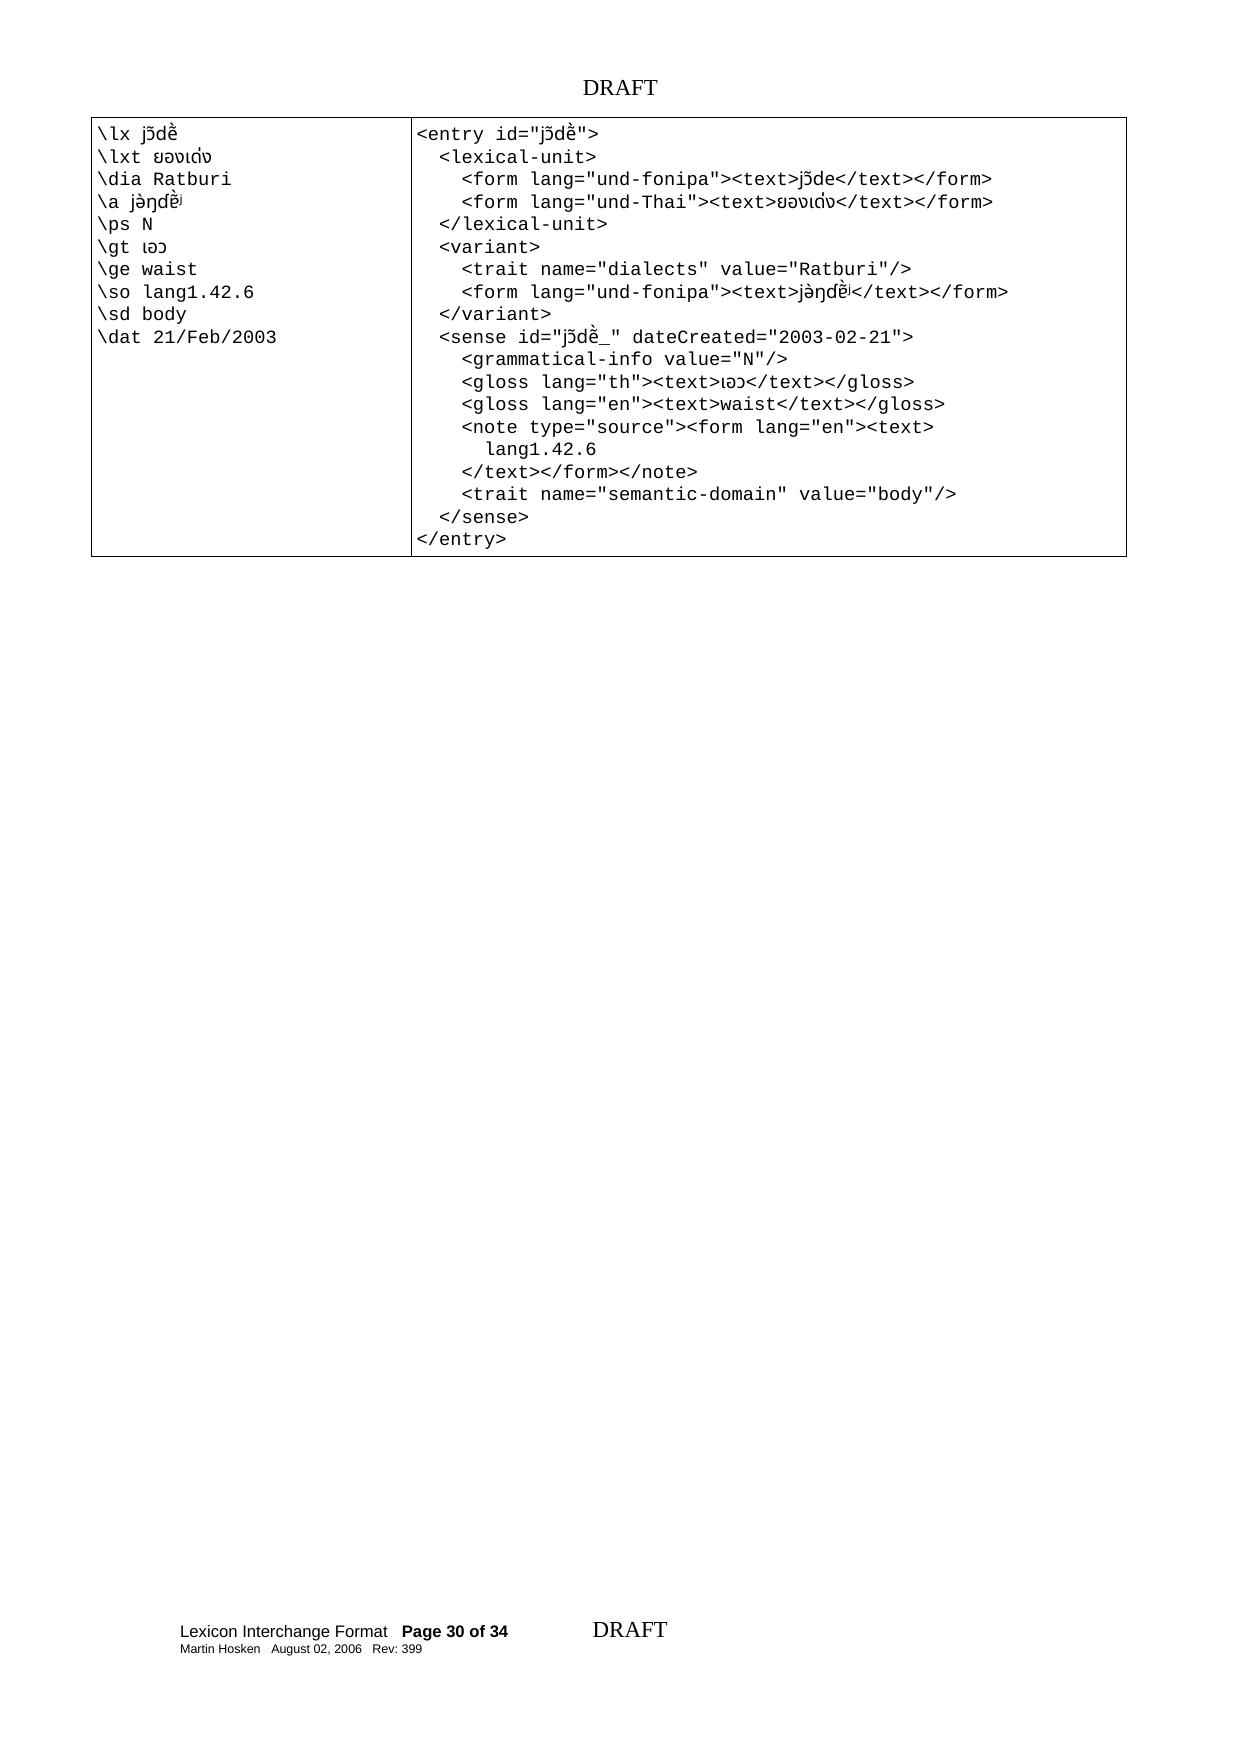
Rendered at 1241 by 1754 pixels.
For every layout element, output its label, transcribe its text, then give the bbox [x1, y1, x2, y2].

table_header <entry id="jɔ̃dẽ̀"> <lexical-unit> <form lang="und-fonipa"><text>jɔ̃de</text></form> <form lang="und-Thai"><text>ยองเด่ง</text></form> </lexical-unit> <variant> <trait name="dialects" value="Ratburi"/> <form lang="und-fonipa"><text>jə̀ŋɗɐ̃̀ʲ</text></form> </variant> <sense id="jɔ̃dẽ̀_" dateCreated="2003-02-21"> <grammatical-info value="N"/> <gloss lang="th"><text>เอว</text></gloss> <gloss lang="en"><text>waist</text></gloss> <note type="source"><form lang="en"><text> lang1.42.6 </text></form></note> <trait name="semantic-domain" value="body"/> </sense> </entry> [412, 118, 1126, 556]
table_header \lx jɔ̃dẽ̀ \lxt ยองเด่ง \dia Ratburi \a jə̀ŋɗɐ̃̀ʲ \ps N \gt เอว \ge waist \so lang1.42.6 \sd body \dat 21/Feb/2003 [92, 118, 411, 556]
